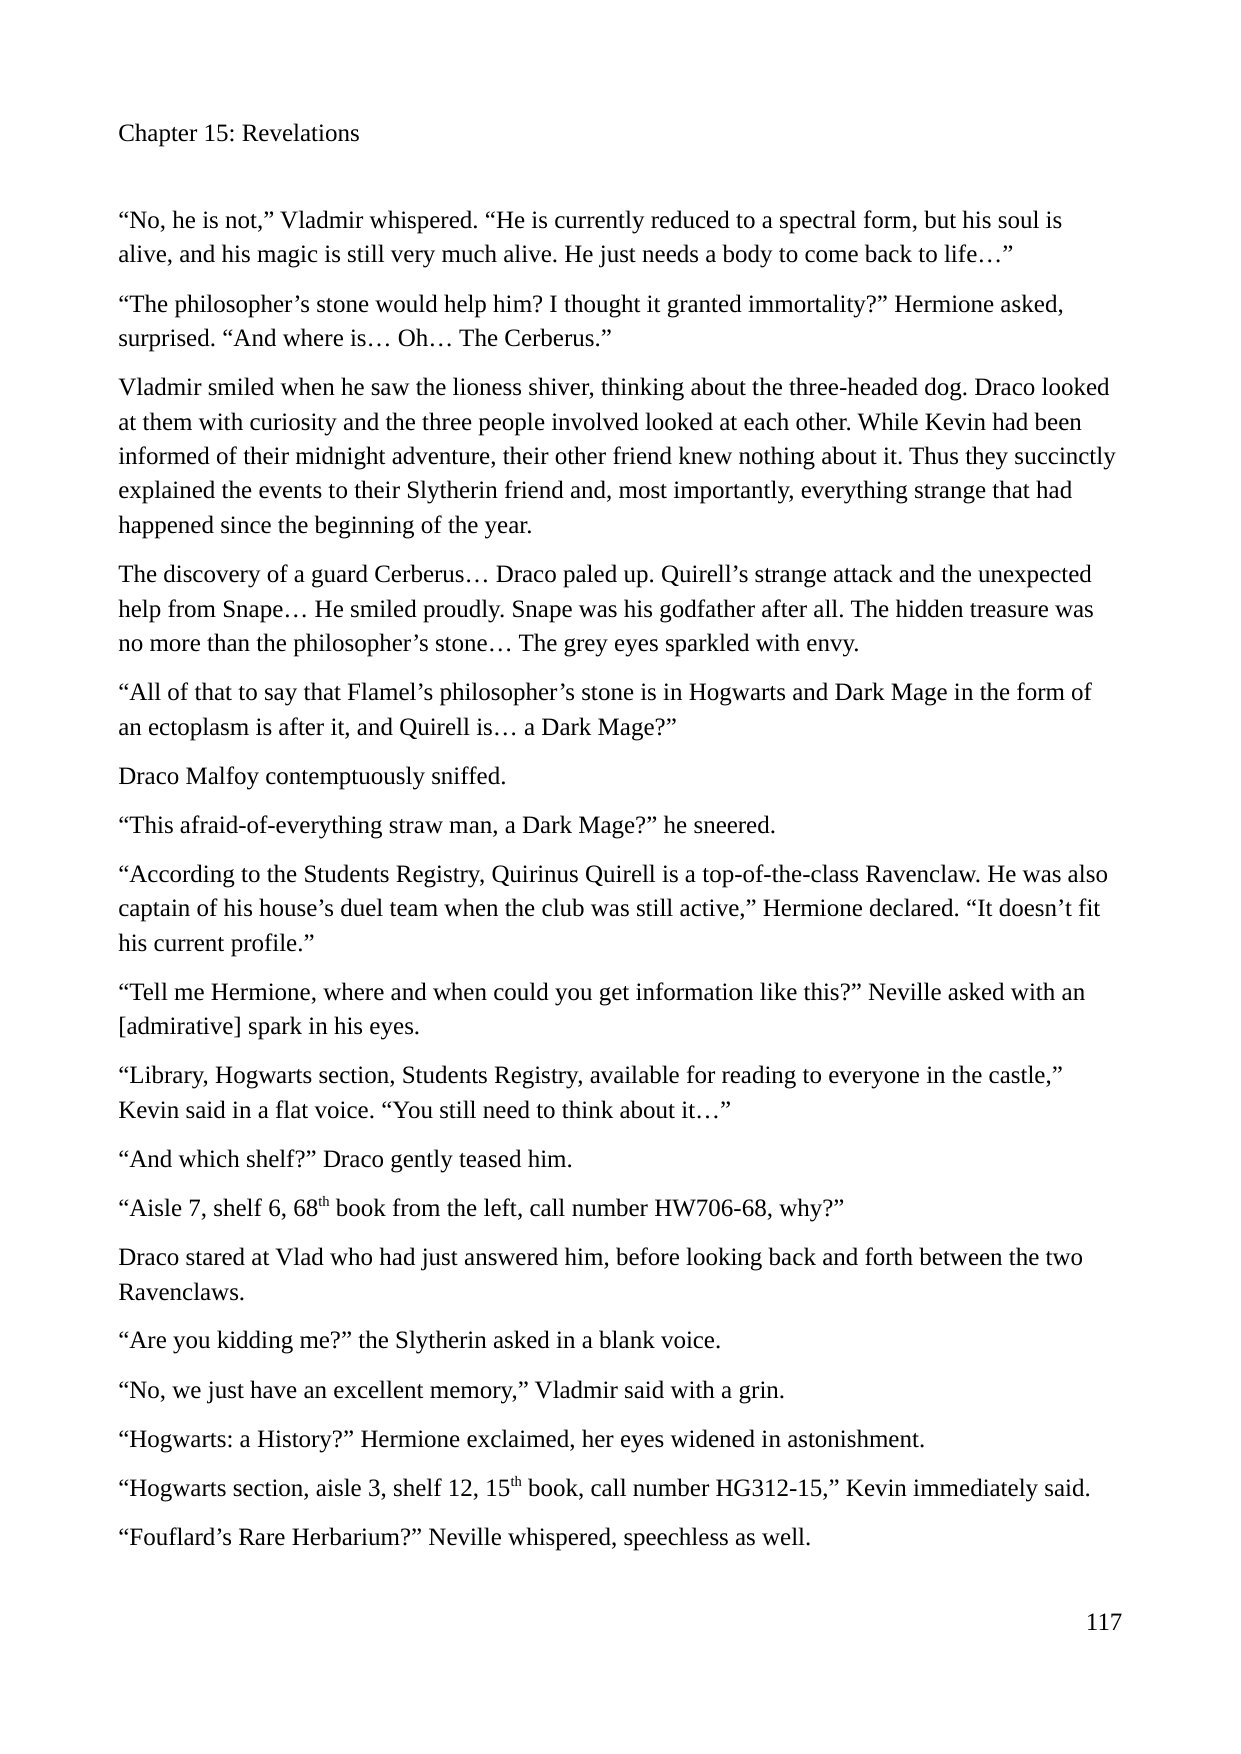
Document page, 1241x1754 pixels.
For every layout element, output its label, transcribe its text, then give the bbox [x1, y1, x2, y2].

text “Hogwarts section, aisle 3, shelf 12, 15th book, call number HG312-15,” Kevin immediately said. [118, 1473, 1122, 1502]
text “Hogwarts: a History?” Hermione exclaimed, her eyes widened in astonishment. [118, 1424, 1122, 1452]
text “No, he is not,” Vladmir whispered. “He is currently reduced to a spectral form, but his soul is alive, and his magic is still very much alive. He just needs a body to come back to life…” [118, 205, 1122, 268]
text Draco Malfoy contemptuously sniffed. [118, 761, 1122, 789]
text “No, we just have an excellent memory,” Vladmir said with a grin. [118, 1375, 1122, 1403]
text “Library, Hogwarts section, Students Registry, available for reading to everyone in the castle,” Kevin said in a flat voice. “You still need to think about it…” [118, 1060, 1122, 1124]
text “Aisle 7, shelf 6, 68th book from the left, call number HW706-68, why?” [118, 1193, 1122, 1222]
text “Tell me Hermione, where and when could you get information like this?” Neville asked with an [admirative] spark in his eyes. [118, 977, 1122, 1040]
text “The philosopher’s stone would help him? I thought it granted immortality?” Hermione asked, surprised. “And where is… Oh… The Cerberus.” [118, 289, 1122, 352]
text “This afraid-of-everything straw man, a Dark Mage?” he sneered. [118, 810, 1122, 838]
text Draco stared at Vlad who had just answered him, before looking back and forth between the two Ravenclaws. [118, 1242, 1122, 1305]
text “And which shelf?” Draco gently teased him. [118, 1144, 1122, 1173]
text Vladmir smiled when he saw the lioness shiver, thinking about the three-headed dog. Draco looked at them with curiosity and the three people involved looked at each other. While Kevin had been informed of their midnight adventure, their other friend knew nothing about it. Thus they succinctly explained the events to their Slytherin friend and, most importantly, everything strange that had happened since the beginning of the year. [118, 372, 1122, 539]
text “Are you kidding me?” the Slytherin asked in a blank voice. [118, 1326, 1122, 1354]
text “According to the Students Registry, Quirinus Quirell is a top-of-the-class Ravenclaw. He was also captain of his house’s duel team when the club was still active,” Hermione declared. “It doesn’t fit his current profile.” [118, 859, 1122, 957]
text “Fouflard’s Rare Herbarium?” Neville whispered, speechless as well. [118, 1522, 1122, 1551]
text “All of that to say that Flamel’s philosopher’s stone is in Hogwarts and Dark Mage in the form of an ectoplasm is after it, and Quirell is… a Dark Mage?” [118, 677, 1122, 740]
text The discovery of a guard Cerberus… Draco paled up. Quirell’s strange attack and the unexpected help from Snape… He smiled proudly. Snape was his godfather after all. The hidden treasure was no more than the philosopher’s stone… The grey eyes sparkled with envy. [118, 559, 1122, 657]
